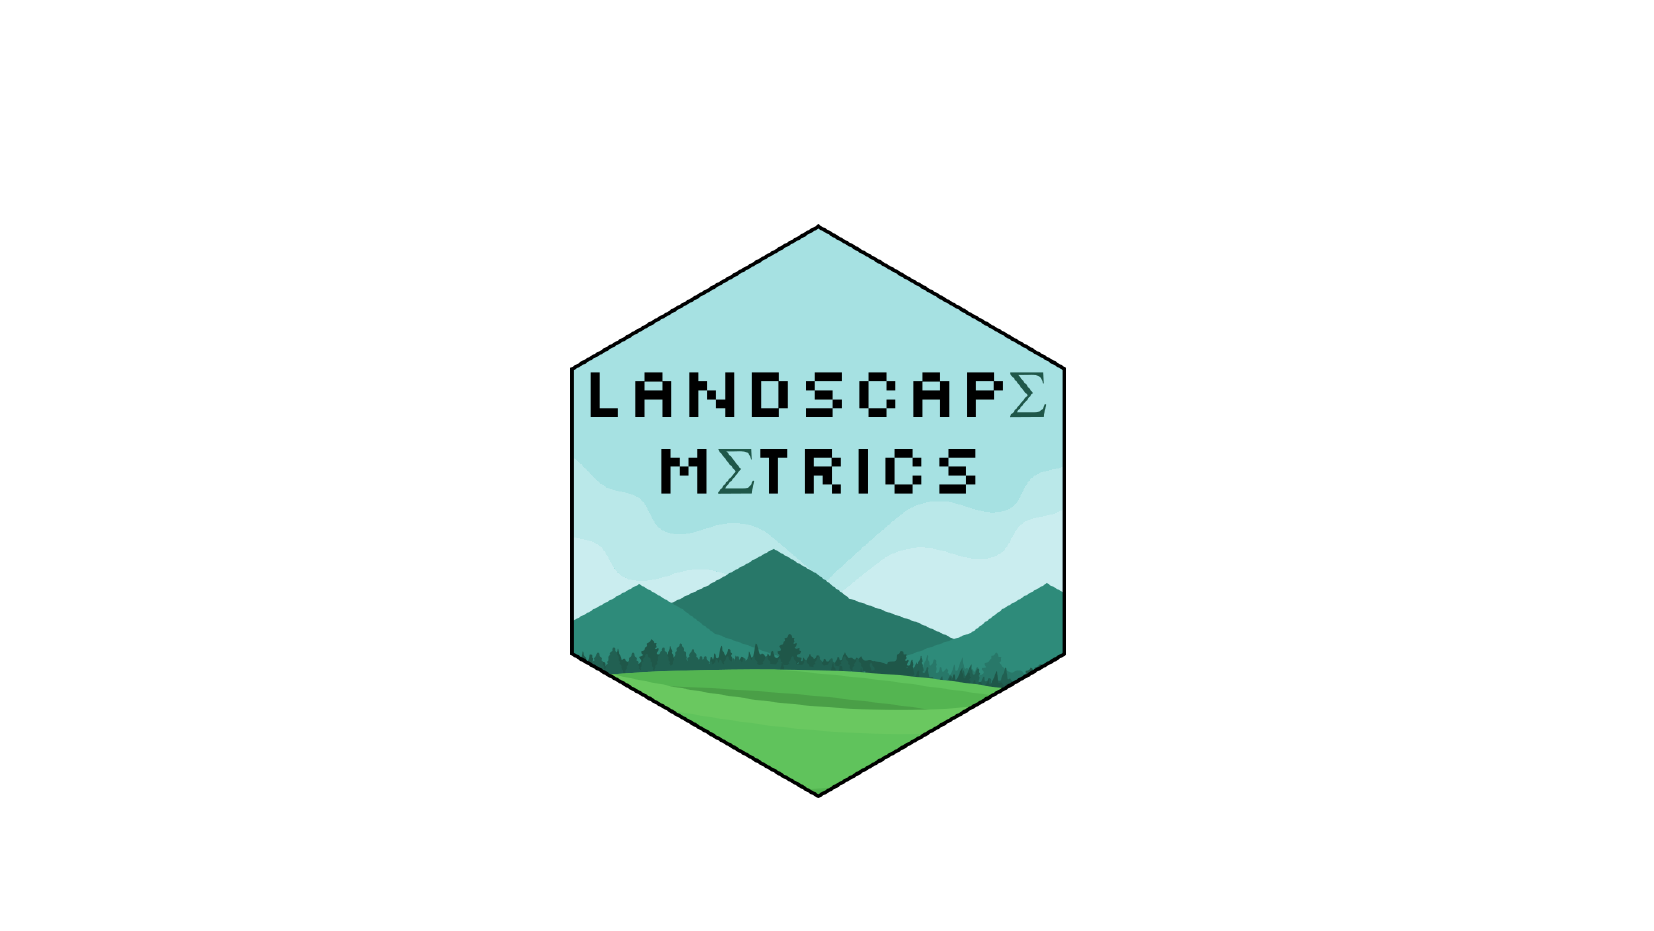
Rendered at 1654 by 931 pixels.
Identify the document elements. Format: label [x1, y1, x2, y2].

picture [570, 224, 1066, 798]
